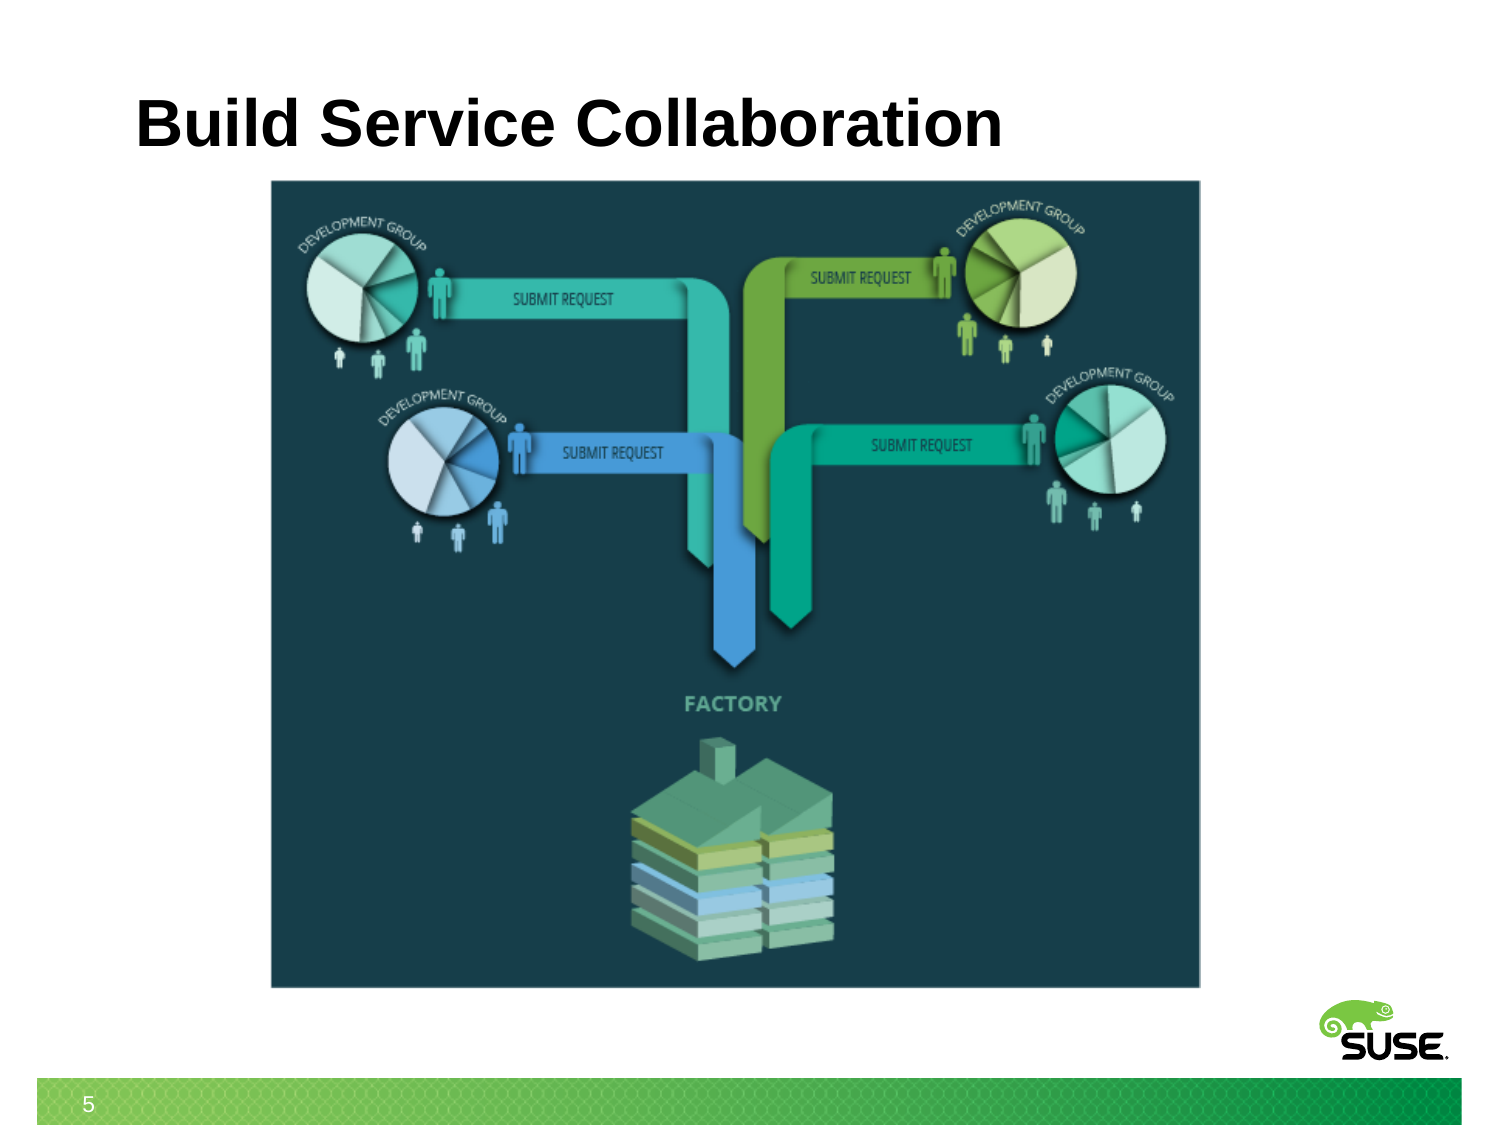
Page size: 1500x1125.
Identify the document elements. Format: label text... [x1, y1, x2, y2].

picture [37, 1078, 1462, 1125]
picture [270, 179, 1201, 991]
title Build Service Collaboration [135, 41, 1372, 204]
